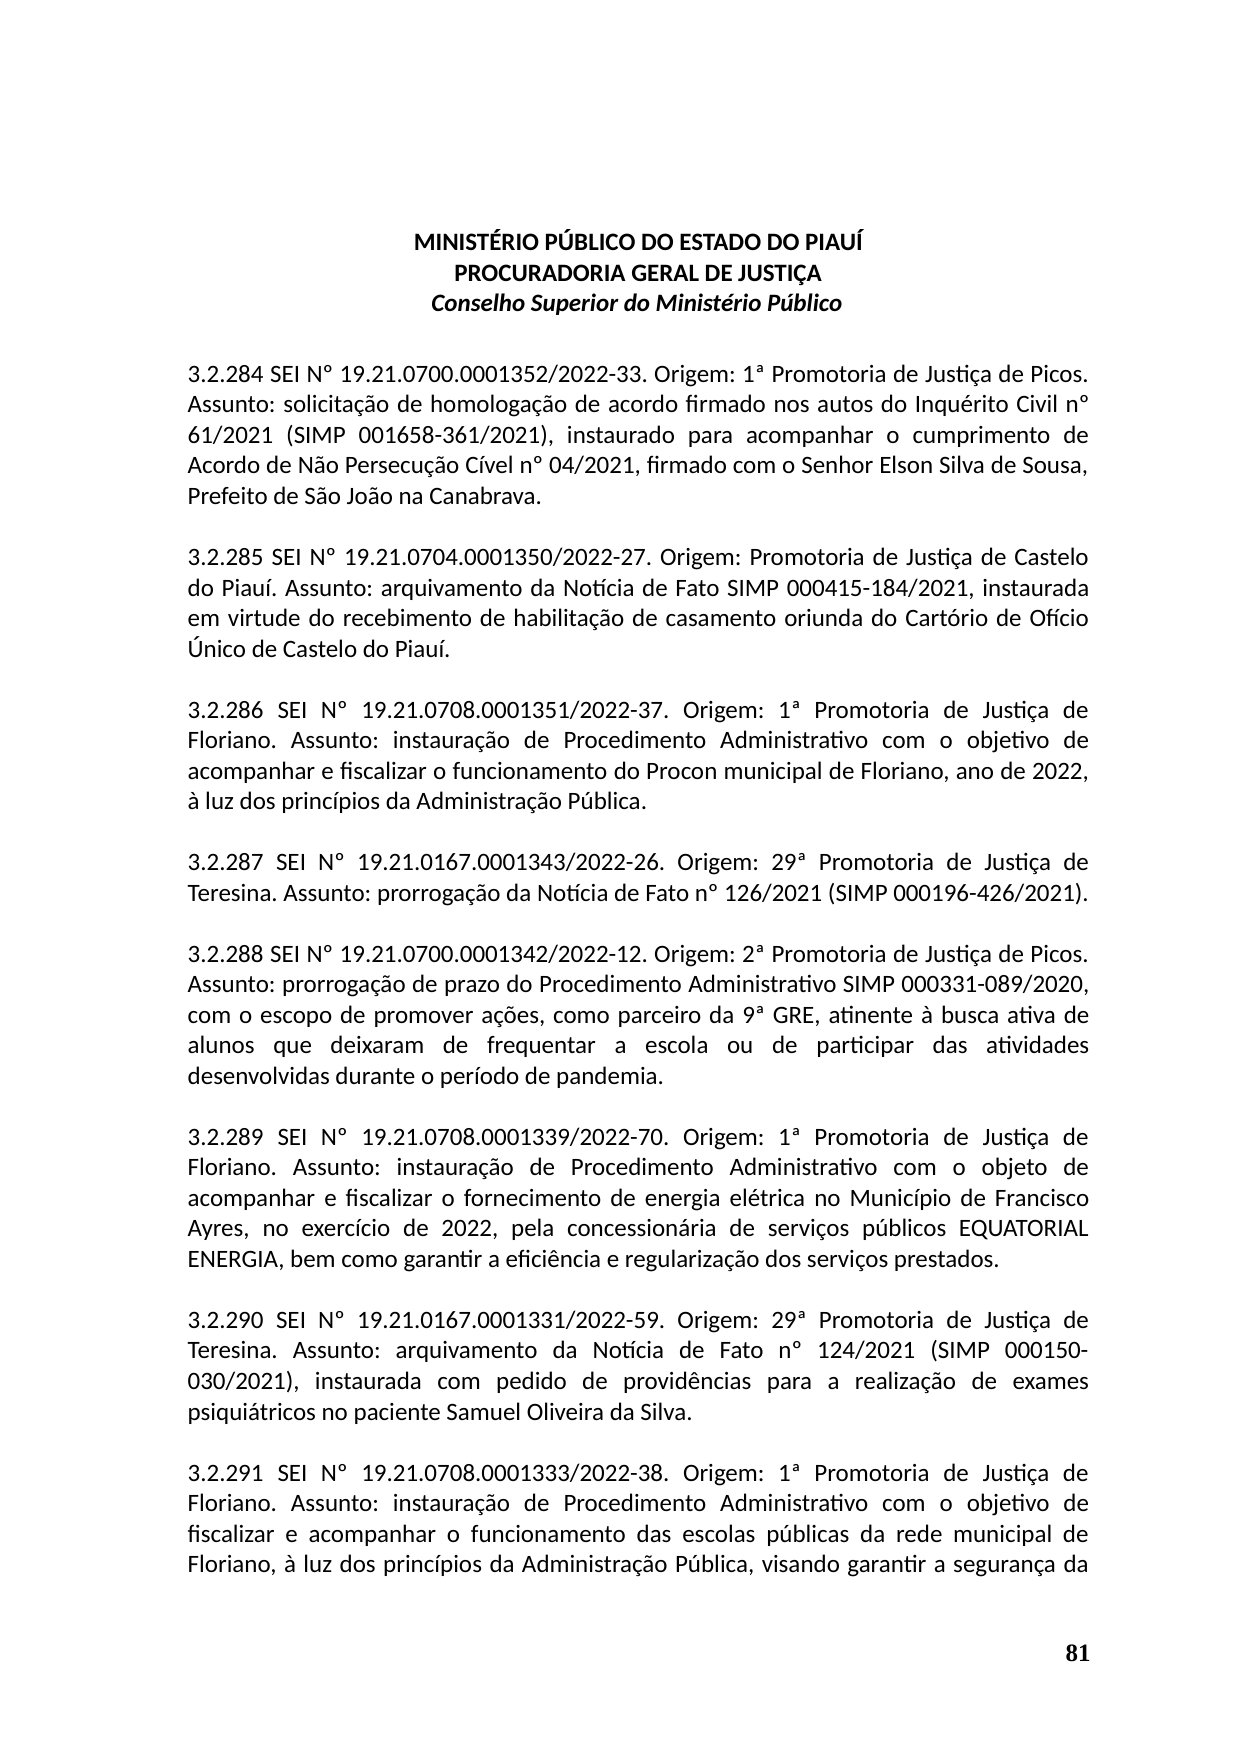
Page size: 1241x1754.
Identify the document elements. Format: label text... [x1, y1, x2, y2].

text 3.2.285 SEI Nº 19.21.0704.0001350/2022-27. Origem: Promotoria de Justiça de Castelo do Piauí. Assunto: arquivamento da Notícia de Fato SIMP 000415-184/2021, instaurada em virtude do recebimento de habilitação de casamento oriunda do Cartório de Ofício Único de Castelo do Piauí. [187, 541, 1090, 663]
text 3.2.284 SEI Nº 19.21.0700.0001352/2022-33. Origem: 1ª Promotoria de Justiça de Picos. Assunto: solicitação de homologação de acordo firmado nos autos do Inquérito Civil nº 61/2021 (SIMP 001658-361/2021), instaurado para acompanhar o cumprimento de Acordo de Não Persecução Cível nº 04/2021, firmado com o Senhor Elson Silva de Sousa, Prefeito de São João na Canabrava. [187, 358, 1090, 511]
text 3.2.290 SEI Nº 19.21.0167.0001331/2022-59. Origem: 29ª Promotoria de Justiça de Teresina. Assunto: arquivamento da Notícia de Fato nº 124/2021 (SIMP 000150-030/2021), instaurada com pedido de providências para a realização de exames psiquiátricos no paciente Samuel Oliveira da Silva. [187, 1304, 1090, 1426]
text 3.2.288 SEI Nº 19.21.0700.0001342/2022-12. Origem: 2ª Promotoria de Justiça de Picos. Assunto: prorrogação de prazo do Procedimento Administrativo SIMP 000331-089/2020, com o escopo de promover ações, como parceiro da 9ª GRE, atinente à busca ativa de alunos que deixaram de frequentar a escola ou de participar das atividades desenvolvidas durante o período de pandemia. [187, 938, 1090, 1091]
text 3.2.289 SEI Nº 19.21.0708.0001339/2022-70. Origem: 1ª Promotoria de Justiça de Floriano. Assunto: instauração de Procedimento Administrativo com o objeto de acompanhar e fiscalizar o fornecimento de energia elétrica no Município de Francisco Ayres, no exercício de 2022, pela concessionária de serviços públicos EQUATORIAL ENERGIA, bem como garantir a eficiência e regularização dos serviços prestados. [187, 1121, 1090, 1274]
text 3.2.291 SEI Nº 19.21.0708.0001333/2022-38. Origem: 1ª Promotoria de Justiça de Floriano. Assunto: instauração de Procedimento Administrativo com o objetivo de fiscalizar e acompanhar o funcionamento das escolas públicas da rede municipal de Floriano, à luz dos princípios da Administração Pública, visando garantir a segurança da [187, 1457, 1090, 1579]
text 3.2.287 SEI Nº 19.21.0167.0001343/2022-26. Origem: 29ª Promotoria de Justiça de Teresina. Assunto: prorrogação da Notícia de Fato nº 126/2021 (SIMP 000196-426/2021). [187, 846, 1090, 907]
text 3.2.286 SEI Nº 19.21.0708.0001351/2022-37. Origem: 1ª Promotoria de Justiça de Floriano. Assunto: instauração de Procedimento Administrativo com o objetivo de acompanhar e fiscalizar o funcionamento do Procon municipal de Floriano, ano de 2022, à luz dos princípios da Administração Pública. [187, 694, 1090, 816]
